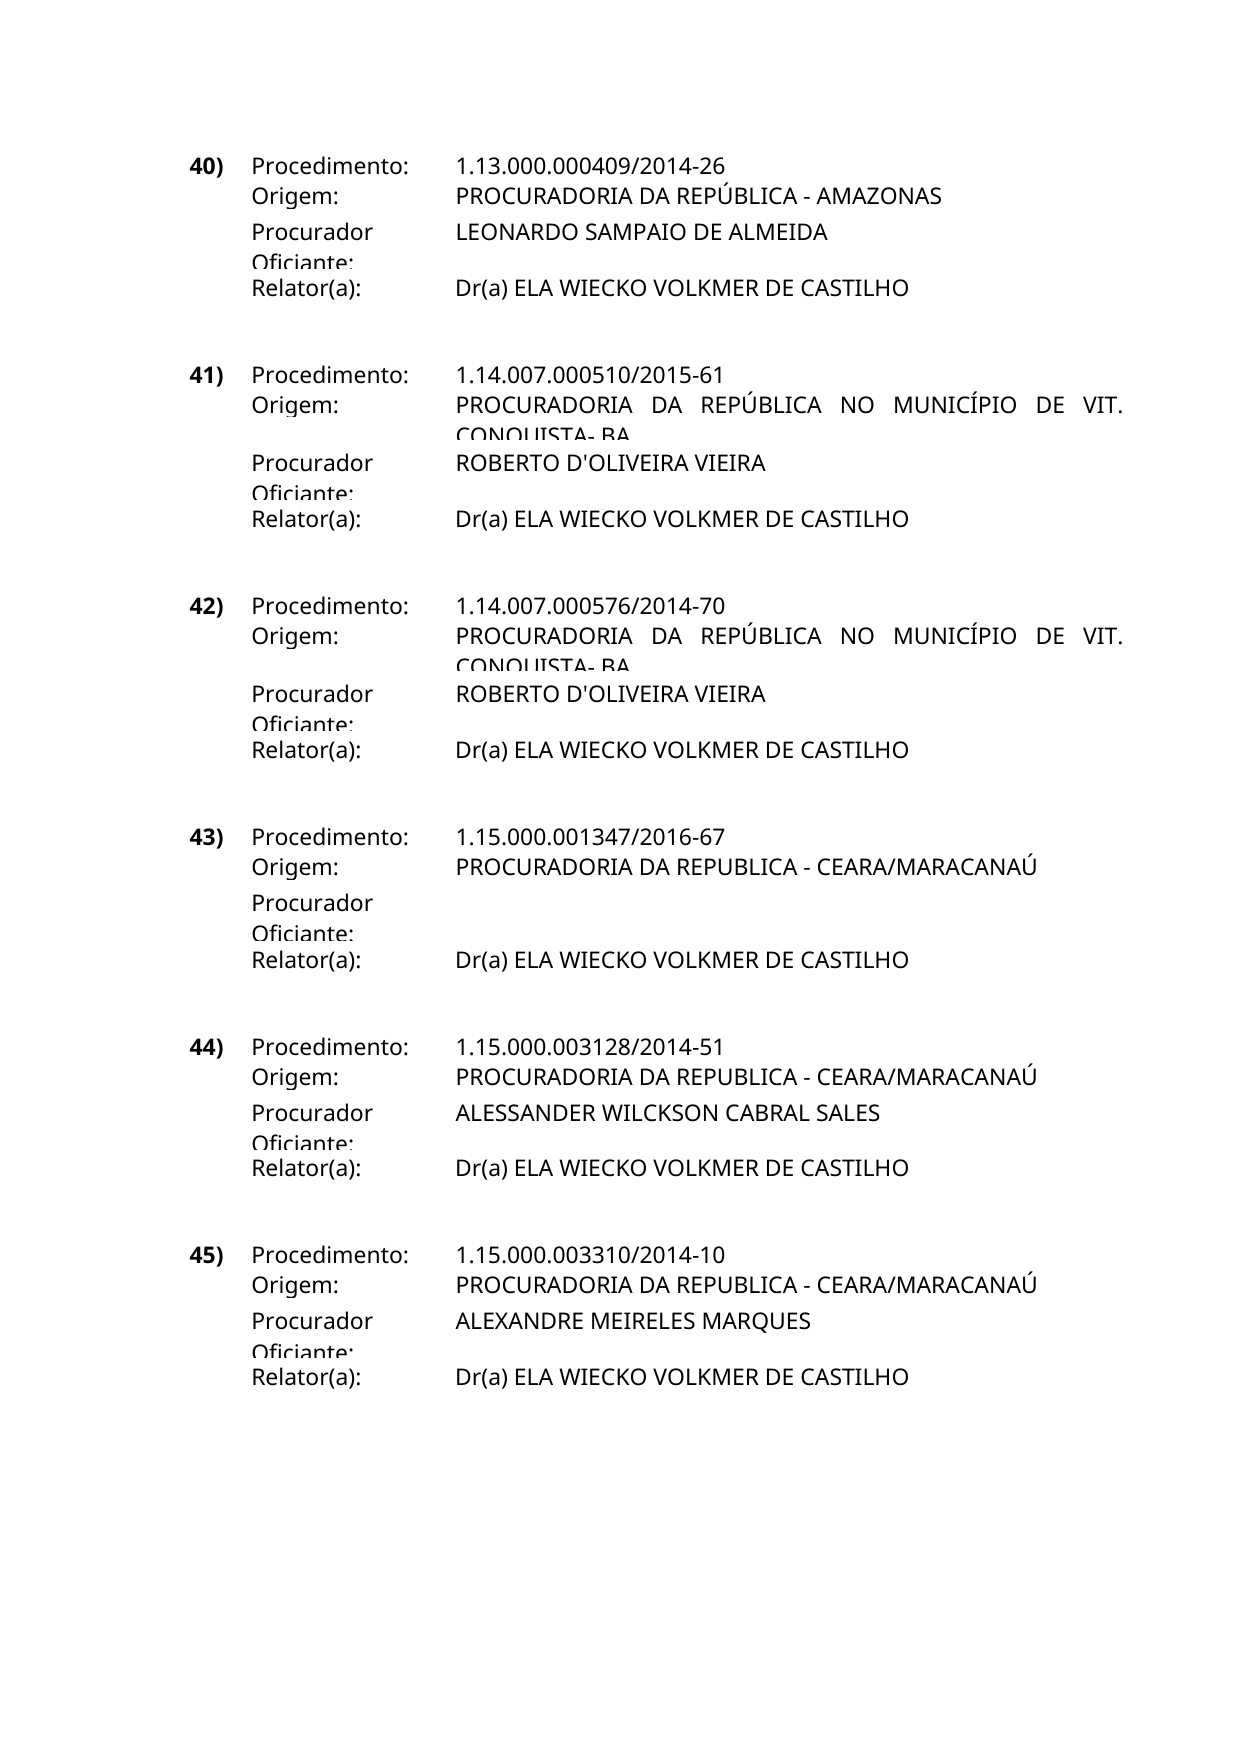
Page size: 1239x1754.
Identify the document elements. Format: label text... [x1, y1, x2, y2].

table_cell [455, 440, 1124, 447]
table_cell [1125, 887, 1239, 941]
table_cell Procurador Oficiante: [251, 216, 455, 268]
table_cell [251, 1182, 455, 1239]
table_cell Procurador Oficiante: [251, 1305, 455, 1358]
table_header Relator(a): [251, 944, 455, 972]
table_cell [189, 620, 251, 648]
table_cell Origem: [251, 389, 455, 417]
table_cell [189, 533, 251, 589]
table_cell ALESSANDER WILCKSON CABRAL SALES [455, 1097, 1124, 1148]
table_cell Origem: [251, 1061, 455, 1089]
table_cell [455, 879, 1124, 887]
table_cell [1125, 764, 1239, 821]
table_cell ROBERTO D'OLIVEIRA VIEIRA [455, 678, 1124, 729]
table_cell [189, 887, 251, 941]
table_cell [189, 1182, 251, 1239]
table_cell [1125, 734, 1239, 764]
table_cell 1.13.000.000409/2014-26 [455, 150, 1124, 178]
table_cell Procurador Oficiante: [251, 1097, 455, 1149]
table_cell [251, 648, 455, 671]
table_cell [189, 678, 251, 729]
table_header Dr(a) ELA WIECKO VOLKMER DE CASTILHO [455, 1361, 1122, 1389]
table_cell [251, 209, 455, 216]
table_header Dr(a) ELA WIECKO VOLKMER DE CASTILHO [455, 734, 1122, 762]
table_cell [189, 879, 251, 887]
table_cell 1.15.000.003128/2014-51 [455, 1031, 1124, 1059]
table_cell [251, 1298, 455, 1305]
table_header Dr(a) ELA WIECKO VOLKMER DE CASTILHO [455, 272, 1122, 300]
table_header Dr(a) ELA WIECKO VOLKMER DE CASTILHO [455, 1152, 1122, 1181]
table_cell [251, 974, 455, 1031]
table_cell [0, 1152, 189, 1182]
table_cell [1125, 440, 1239, 447]
table_header [455, 0, 1124, 150]
table_cell [0, 389, 189, 417]
table_cell [1125, 678, 1239, 729]
table_cell [189, 302, 251, 358]
table_cell [1125, 1031, 1239, 1059]
table_cell [189, 851, 251, 879]
table_cell [455, 974, 1124, 1031]
table_cell [0, 851, 189, 879]
table_header Relator(a): [251, 272, 455, 300]
table_cell [1125, 671, 1239, 678]
table_cell Procedimento: [251, 150, 455, 178]
table_cell [1125, 359, 1239, 387]
table_cell [0, 447, 189, 498]
table_cell Procurador Oficiante: [251, 678, 455, 731]
table_cell [189, 503, 251, 533]
table_cell [455, 1089, 1124, 1097]
table_cell [0, 417, 189, 439]
table_cell [189, 440, 251, 447]
table_cell [0, 440, 189, 447]
table_header Relator(a): [251, 734, 455, 762]
table_cell [1125, 1239, 1239, 1268]
table_cell 40) [189, 150, 251, 178]
table_cell [1125, 620, 1239, 648]
table_cell [189, 764, 251, 821]
table_cell [189, 1305, 251, 1356]
table_cell [455, 887, 1124, 941]
table_cell [0, 1097, 189, 1148]
table_cell [1125, 1097, 1239, 1148]
table_cell PROCURADORIA DA REPÚBLICA NO MUNICÍPIO DE VIT. CONQUISTA- BA [455, 389, 1124, 439]
table_cell [455, 302, 1124, 358]
table_cell [251, 272, 1124, 302]
table_cell [1125, 1298, 1239, 1305]
table_cell [0, 1269, 189, 1298]
table_cell [189, 734, 251, 764]
table_cell [0, 821, 189, 849]
table_header Relator(a): [251, 1152, 455, 1181]
table_cell ALEXANDRE MEIRELES MARQUES [455, 1305, 1124, 1356]
table_cell [455, 533, 1124, 589]
table_header [1125, 0, 1239, 150]
table_cell Procurador Oficiante: [251, 447, 455, 499]
table_cell [251, 302, 455, 358]
table_cell Procedimento: [251, 590, 455, 618]
table_cell [0, 180, 189, 208]
table_cell [1125, 533, 1239, 589]
table_cell [189, 1097, 251, 1148]
table_cell [0, 620, 189, 648]
table_cell Procedimento: [251, 1239, 455, 1268]
table_cell 41) [189, 359, 251, 387]
table_cell [0, 150, 189, 178]
table_cell [0, 974, 189, 1031]
table_cell [189, 272, 251, 302]
table_cell [251, 944, 1124, 974]
table_cell [189, 389, 251, 417]
table_cell [0, 1305, 189, 1356]
table_header [189, 0, 251, 150]
table_cell [455, 764, 1124, 821]
table_cell Origem: [251, 180, 455, 208]
table_cell Procedimento: [251, 1031, 455, 1059]
table_cell 1.15.000.001347/2016-67 [455, 821, 1124, 849]
table_cell [0, 272, 189, 302]
table_cell [0, 209, 189, 216]
table_cell LEONARDO SAMPAIO DE ALMEIDA [455, 216, 1124, 267]
table_header Relator(a): [251, 1361, 455, 1389]
table_cell 1.14.007.000576/2014-70 [455, 590, 1124, 618]
table_cell [0, 671, 189, 678]
table_cell [251, 734, 1124, 764]
table_cell [189, 974, 251, 1031]
table_cell [0, 764, 189, 821]
table_cell [0, 648, 189, 671]
table_header Dr(a) ELA WIECKO VOLKMER DE CASTILHO [455, 503, 1122, 531]
table_cell [0, 359, 189, 387]
table_cell [251, 671, 455, 678]
table_cell PROCURADORIA DA REPÚBLICA NO MUNICÍPIO DE VIT. CONQUISTA- BA [455, 620, 1124, 671]
table_header Relator(a): [251, 503, 455, 531]
table_cell PROCURADORIA DA REPUBLICA - CEARA/MARACANAÚ [455, 1061, 1124, 1089]
table_cell Origem: [251, 1269, 455, 1298]
table_cell [189, 1061, 251, 1089]
table_cell [251, 764, 455, 821]
table_cell [1125, 216, 1239, 267]
table_cell [189, 944, 251, 974]
table_cell [0, 944, 189, 974]
table_cell [189, 216, 251, 267]
table_header Dr(a) ELA WIECKO VOLKMER DE CASTILHO [455, 944, 1122, 972]
table_cell [1125, 1305, 1239, 1356]
table_cell [0, 590, 189, 618]
table_cell [0, 533, 189, 589]
table_cell [189, 1089, 251, 1097]
table_cell [189, 1361, 251, 1391]
table_cell [1125, 1152, 1239, 1182]
table_cell [1125, 447, 1239, 498]
table_cell [0, 1182, 189, 1239]
table_cell ROBERTO D'OLIVEIRA VIEIRA [455, 447, 1124, 498]
table_cell [189, 180, 251, 208]
table_cell [251, 440, 455, 447]
table_cell [1125, 302, 1239, 358]
table_cell 1.14.007.000510/2015-61 [455, 359, 1124, 387]
table_cell Procurador Oficiante: [251, 887, 455, 941]
table_cell [251, 1152, 1124, 1182]
table_cell Origem: [251, 851, 455, 879]
table_cell [0, 887, 189, 941]
table_cell [1125, 1361, 1239, 1391]
table_cell [1125, 974, 1239, 1031]
table_cell [1125, 1182, 1239, 1239]
table_cell [1125, 879, 1239, 887]
table_cell [0, 1061, 189, 1089]
table_cell [1125, 1269, 1239, 1298]
table_cell [251, 1089, 455, 1097]
table_cell [0, 734, 189, 764]
table_cell 45) [189, 1239, 251, 1268]
table_cell [1125, 272, 1239, 302]
table_cell [1125, 821, 1239, 849]
table_cell 1.15.000.003310/2014-10 [455, 1239, 1124, 1268]
table_cell [251, 533, 455, 589]
table_cell [455, 1298, 1124, 1305]
table_cell [1125, 503, 1239, 533]
table_cell [1125, 851, 1239, 879]
table_cell Procedimento: [251, 359, 455, 387]
table_cell [251, 417, 455, 439]
table_cell [1125, 417, 1239, 439]
table_cell [0, 1089, 189, 1097]
table_cell [0, 1298, 189, 1305]
table_cell Procedimento: [251, 821, 455, 849]
table_cell [189, 648, 251, 671]
table_cell [1125, 209, 1239, 216]
table_cell [1125, 389, 1239, 417]
table_cell [189, 1152, 251, 1182]
table_cell [1125, 150, 1239, 178]
table_cell [189, 1298, 251, 1305]
table_cell [0, 879, 189, 887]
table_cell [0, 1239, 189, 1268]
table_cell PROCURADORIA DA REPÚBLICA - AMAZONAS [455, 180, 1124, 208]
table_cell [1125, 1061, 1239, 1089]
table_cell [0, 1361, 189, 1391]
table_cell [1125, 180, 1239, 208]
table_cell 44) [189, 1031, 251, 1059]
table_cell PROCURADORIA DA REPUBLICA - CEARA/MARACANAÚ [455, 1269, 1124, 1298]
table_cell [0, 503, 189, 533]
table_header [0, 0, 189, 150]
table_cell [0, 1031, 189, 1059]
table_cell [251, 503, 1124, 533]
table_cell [1125, 648, 1239, 671]
table_cell [455, 1182, 1124, 1239]
table_cell [0, 302, 189, 358]
table_cell [189, 1269, 251, 1298]
table_cell 43) [189, 821, 251, 849]
table_cell Origem: [251, 620, 455, 648]
table_cell [189, 671, 251, 678]
table_cell [189, 209, 251, 216]
table_cell PROCURADORIA DA REPUBLICA - CEARA/MARACANAÚ [455, 851, 1124, 879]
table_cell [189, 417, 251, 439]
table_cell [1125, 590, 1239, 618]
table_cell [1125, 1089, 1239, 1097]
table_cell [455, 209, 1124, 216]
table_cell [189, 447, 251, 498]
table_cell 42) [189, 590, 251, 618]
table_cell [251, 879, 455, 887]
table_cell [0, 216, 189, 267]
table_cell [0, 678, 189, 729]
table_header [251, 0, 455, 150]
table_cell [455, 671, 1124, 678]
table_cell [1125, 944, 1239, 974]
